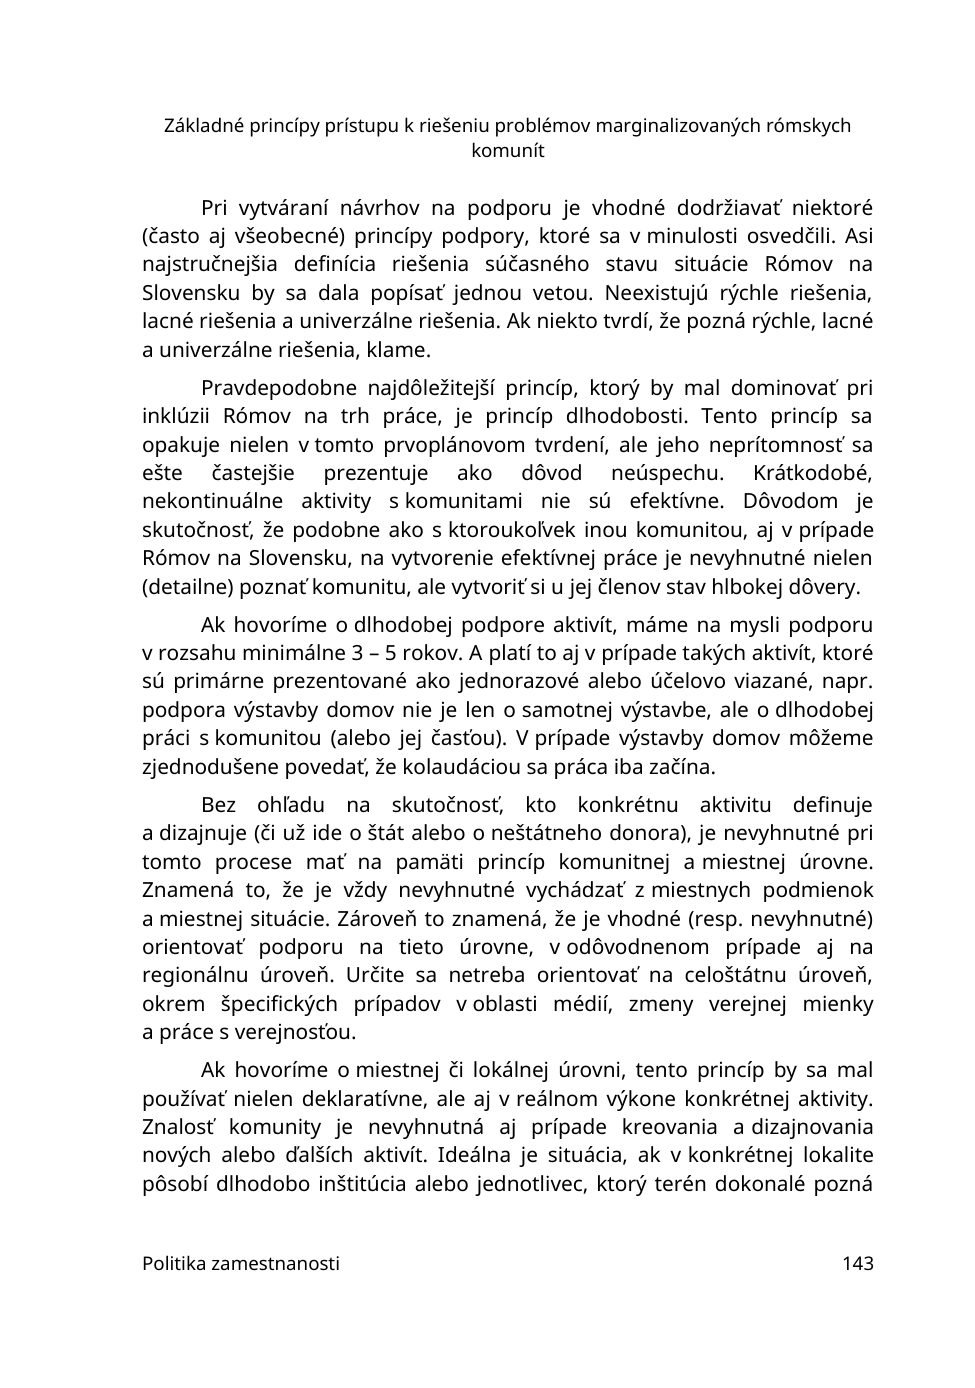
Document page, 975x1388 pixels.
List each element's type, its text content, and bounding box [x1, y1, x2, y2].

text Pri vytváraní návrhov na podporu je vhodné dodržiavať niektoré (často aj všeobecné) princípy podpory, ktoré sa v minulosti osvedčili. Asi najstručnejšia definícia riešenia súčasného stavu situácie Rómov na Slovensku by sa dala popísať jednou vetou. Neexistujú rýchle riešenia, lacné riešenia a univerzálne riešenia. Ak niekto tvrdí, že pozná rýchle, lacné a univerzálne riešenia, klame. [142, 193, 874, 363]
text Pravdepodobne najdôležitejší princíp, ktorý by mal dominovať pri inklúzii Rómov na trh práce, je princíp dlhodobosti. Tento princíp sa opakuje nielen v tomto prvoplánovom tvrdení, ale jeho neprítomnosť sa ešte častejšie prezentuje ako dôvod neúspechu. Krátkodobé, nekontinuálne aktivity s komunitami nie sú efektívne. Dôvodom je skutočnosť, že podobne ako s ktoroukoľvek inou komunitou, aj v prípade Rómov na Slovensku, na vytvorenie efektívnej práce je nevyhnutné nielen (detailne) poznať komunitu, ale vytvoriť si u jej členov stav hlbokej dôvery. [142, 373, 874, 600]
text Ak hovoríme o miestnej či lokálnej úrovni, tento princíp by sa mal používať nielen deklaratívne, ale aj v reálnom výkone konkrétnej aktivity. Znalosť komunity je nevyhnutná aj prípade kreovania a dizajnovania nových alebo ďalších aktivít. Ideálna je situácia, ak v konkrétnej lokalite pôsobí dlhodobo inštitúcia alebo jednotlivec, ktorý terén dokonalé pozná [142, 1055, 874, 1197]
text Ak hovoríme o dlhodobej podpore aktivít, máme na mysli podporu v rozsahu minimálne 3 – 5 rokov. A platí to aj v prípade takých aktivít, ktoré sú primárne prezentované ako jednorazové alebo účelovo viazané, napr. podpora výstavby domov nie je len o samotnej výstavbe, ale o dlhodobej práci s komunitou (alebo jej časťou). V prípade výstavby domov môžeme zjednodušene povedať, že kolaudáciou sa práca iba začína. [142, 610, 874, 780]
text Bez ohľadu na skutočnosť, kto konkrétnu aktivitu definuje a dizajnuje (či už ide o štát alebo o neštátneho donora), je nevyhnutné pri tomto procese mať na pamäti princíp komunitnej a miestnej úrovne. Znamená to, že je vždy nevyhnutné vychádzať z miestnych podmienok a miestnej situácie. Zároveň to znamená, že je vhodné (resp. nevyhnutné) orientovať podporu na tieto úrovne, v odôvodnenom prípade aj na regionálnu úroveň. Určite sa netreba orientovať na celoštátnu úroveň, okrem špecifických prípadov v oblasti médií, zmeny verejnej mienky a práce s verejnosťou. [142, 790, 874, 1046]
